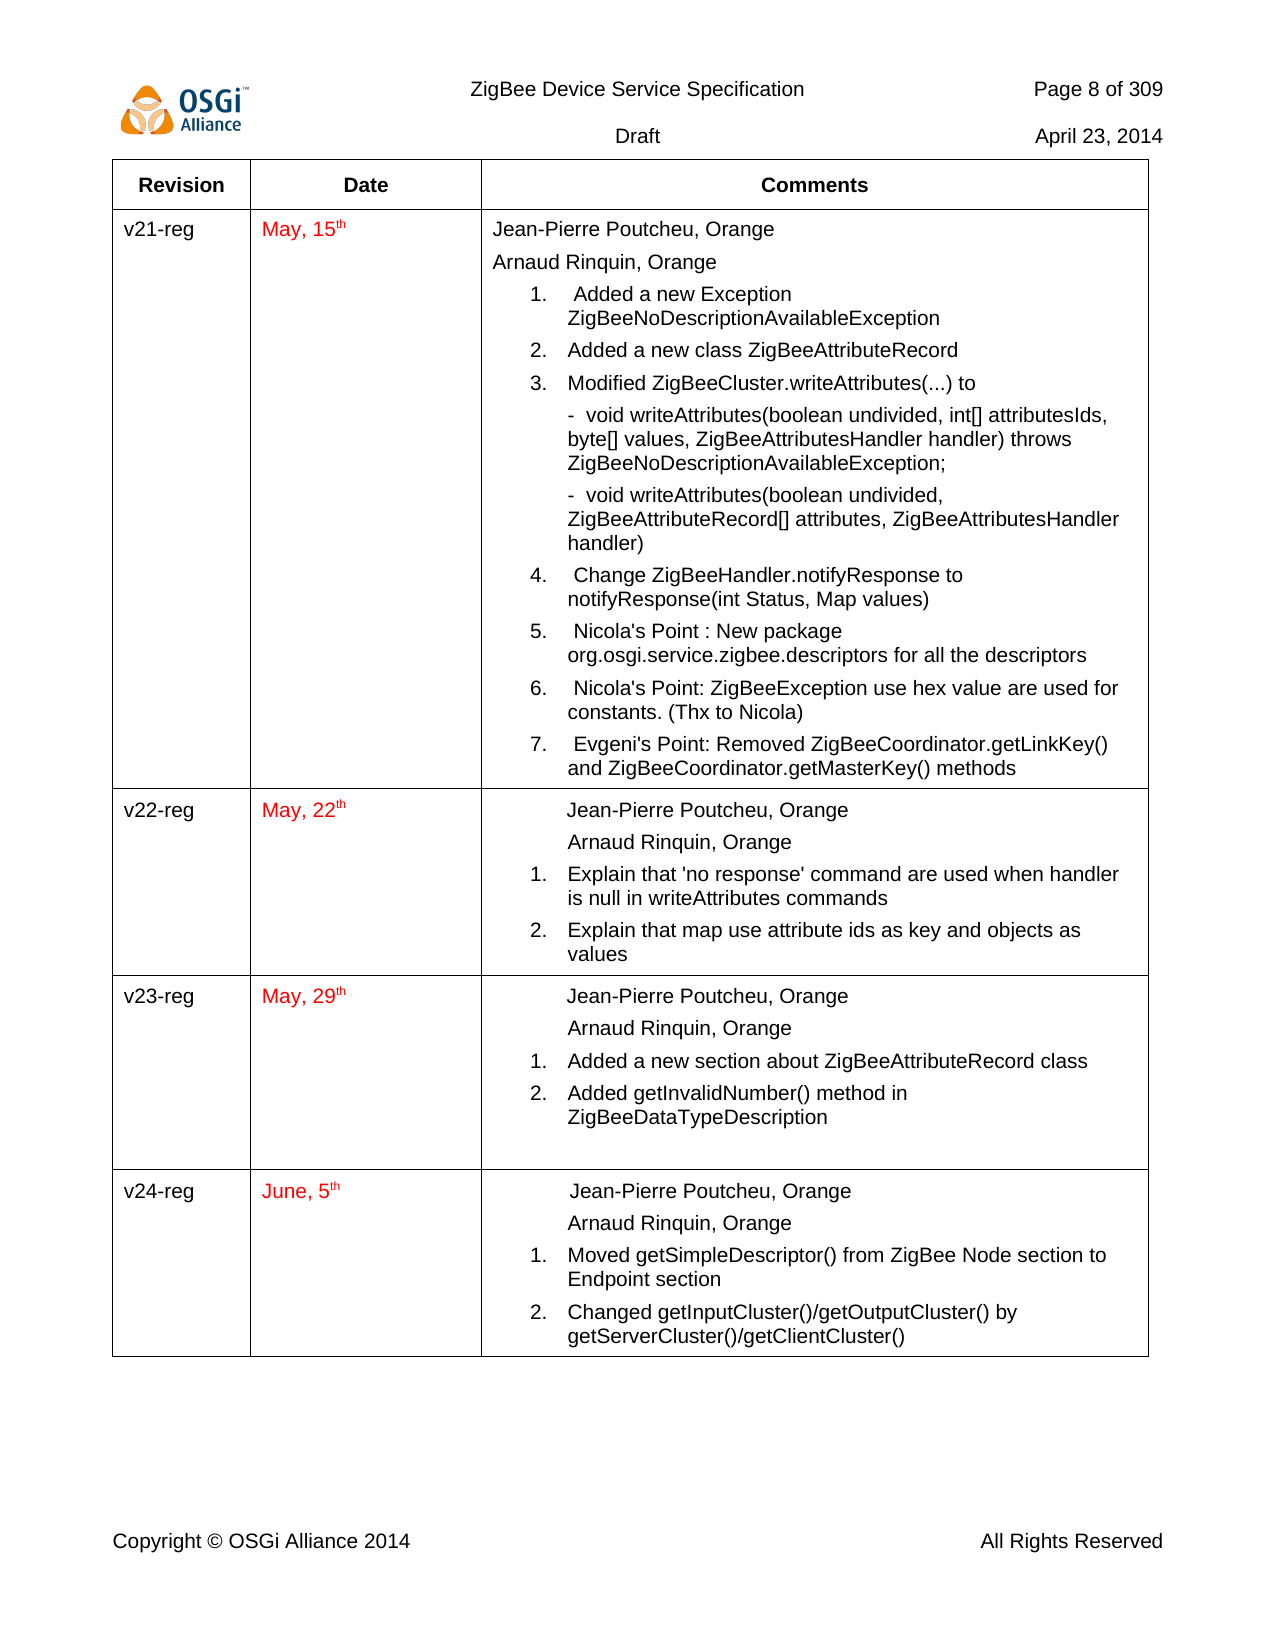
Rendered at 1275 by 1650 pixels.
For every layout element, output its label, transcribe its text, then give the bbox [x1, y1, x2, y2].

table_cell Jean-Pierre Poutcheu, Orange Arnaud Rinquin, Orange Added a new Exception ZigBeeNoDescriptionAvailableException Added a new class ZigBeeAttributeRecord Modified ZigBeeCluster.writeAttributes(...) to - void writeAttributes(boolean undivided, int[] attributesIds, byte[] values, ZigBeeAttributesHandler handler) throws ZigBeeNoDescriptionAvailableException; - void writeAttributes(boolean undivided, ZigBeeAttributeRecord[] attributes, ZigBeeAttributesHandler handler) Change ZigBeeHandler.notifyResponse to notifyResponse(int Status, Map values) Nicola's Point : New package org.osgi.service.zigbee.descriptors for all the descriptors Nicola's Point: ZigBeeException use hex value are used for constants. (Thx to Nicola) Evgeni's Point: Removed ZigBeeCoordinator.getLinkKey() and ZigBeeCoordinator.getMasterKey() methods [482, 210, 1148, 788]
table_cell v21-reg [113, 210, 250, 788]
table_cell Jean-Pierre Poutcheu, Orange Arnaud Rinquin, Orange Added a new section about ZigBeeAttributeRecord class Added getInvalidNumber() method in ZigBeeDataTypeDescription [482, 976, 1148, 1169]
table_cell June, 5th [251, 1170, 481, 1356]
table_cell Jean-Pierre Poutcheu, Orange Arnaud Rinquin, Orange Explain that 'no response' command are used when handler is null in writeAttributes commands Explain that map use attribute ids as key and objects as values [482, 789, 1148, 974]
table_cell v24-reg [113, 1170, 250, 1356]
table_header Revision [113, 160, 250, 209]
table_cell v23-reg [113, 976, 250, 1169]
table_cell May, 29th [251, 976, 481, 1169]
table_cell v22-reg [113, 789, 250, 974]
table_header Date [251, 160, 481, 209]
picture [113, 78, 257, 142]
table_header Comments [482, 160, 1148, 209]
table_cell May, 15th [251, 210, 481, 788]
table_cell May, 22th [251, 789, 481, 974]
table_cell Jean-Pierre Poutcheu, Orange Arnaud Rinquin, Orange Moved getSimpleDescriptor() from ZigBee Node section to Endpoint section Changed getInputCluster()/getOutputCluster() by getServerCluster()/getClientCluster() [482, 1170, 1148, 1356]
